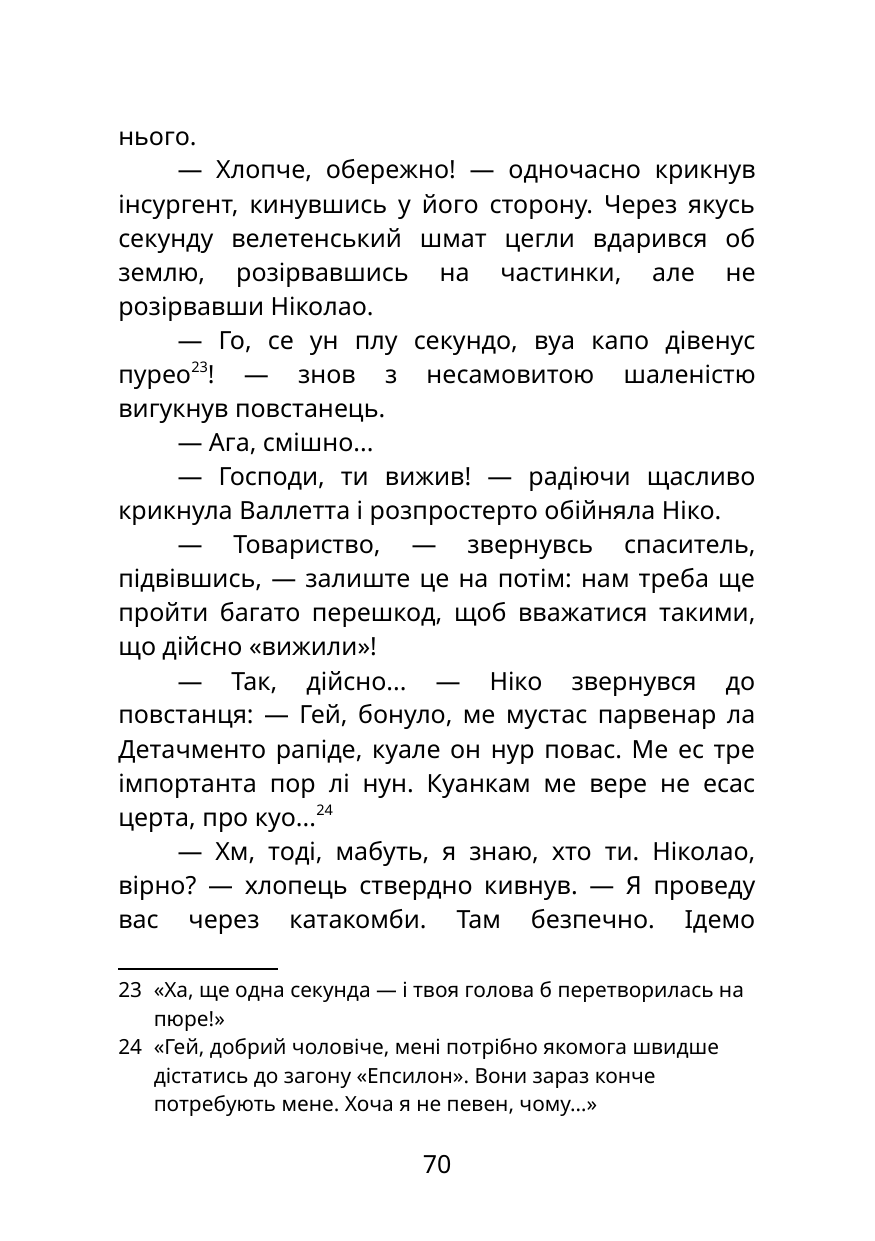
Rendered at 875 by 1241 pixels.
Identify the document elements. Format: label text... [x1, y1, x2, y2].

text «Гей, добрий чоловіче, мені потрібно якомога швидше дістатись до загону «Епсилон». Вони зараз конче потребують мене. Хоча я не певен, чому…» [118, 1032, 756, 1118]
text — Хлопче, обережно! — одночасно крикнув інсургент, кинувшись у його сторону. Через якусь секунду велетенський шмат цегли вдарився об землю, розірвавшись на частинки, але не розірвавши Ніколао. [118, 152, 756, 322]
text — Так, дійсно... — Ніко звернувся до повстанця: — Гей, бонуло, ме мустас парвенар ла Детачменто рапіде, куале он нур повас. Ме ес тре імпортанта пор лі нун. Куанкам ме вере не есас церта, про куо... [118, 663, 756, 833]
text — Ага, смішно... [118, 425, 756, 459]
text «Ха, ще одна секунда — і твоя голова б перетворилась на пюре!» [118, 975, 756, 1032]
text — Господи, ти вижив! — радіючи щасливо крикнула Валлетта і розпростерто обійняла Ніко. [118, 459, 756, 527]
text нього. [118, 118, 756, 152]
text — Хм, тоді, мабуть, я знаю, хто ти. Ніколао, вірно? — хлопець ствердно кивнув. — Я проведу вас через катакомби. Там безпечно. Ідемо [118, 833, 756, 936]
text — Го, се ун плу секундо, вуа капо дівенус пурео! — знов з несамовитою шаленістю вигукнув повстанець. [118, 322, 756, 425]
text — Товариство, — звернувсь спаситель, підвівшись, — залиште це на потім: нам треба ще пройти багато перешкод, щоб вважатися такими, що дійсно «вижили»! [118, 527, 756, 663]
